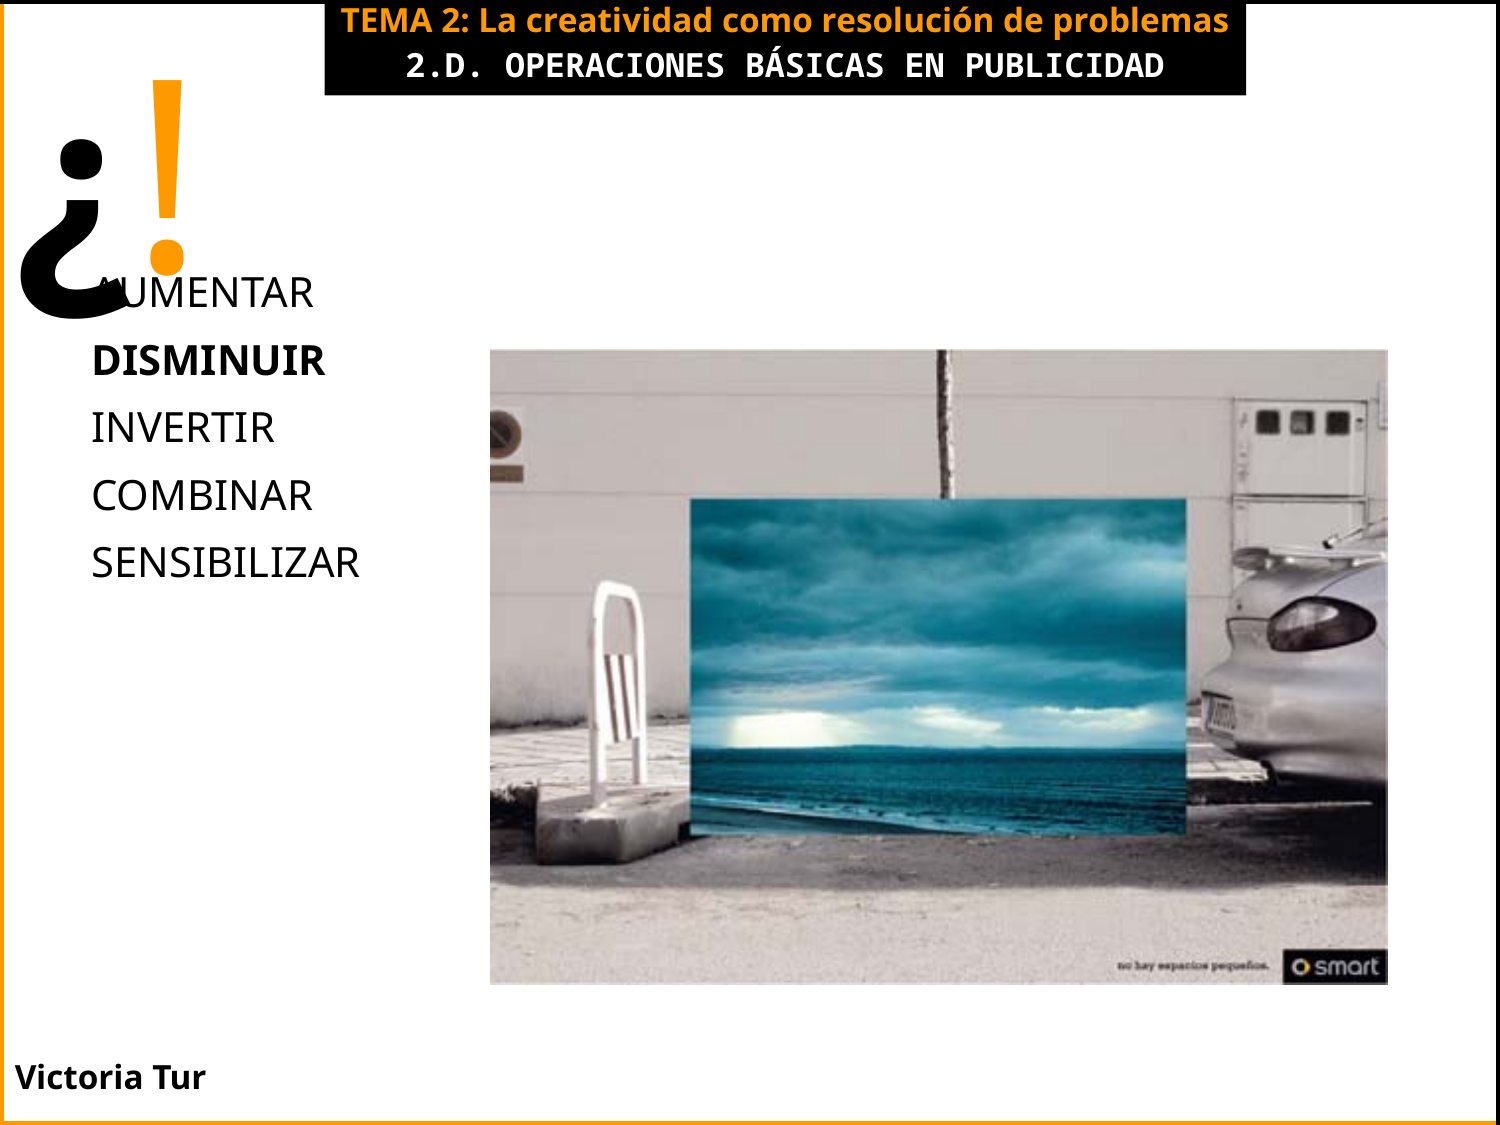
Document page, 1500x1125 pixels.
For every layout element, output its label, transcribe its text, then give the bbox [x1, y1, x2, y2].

list AUMENTAR DISMINUIR INVERTIR COMBINAR SENSIBILIZAR [76, 255, 739, 998]
picture [490, 349, 1388, 985]
